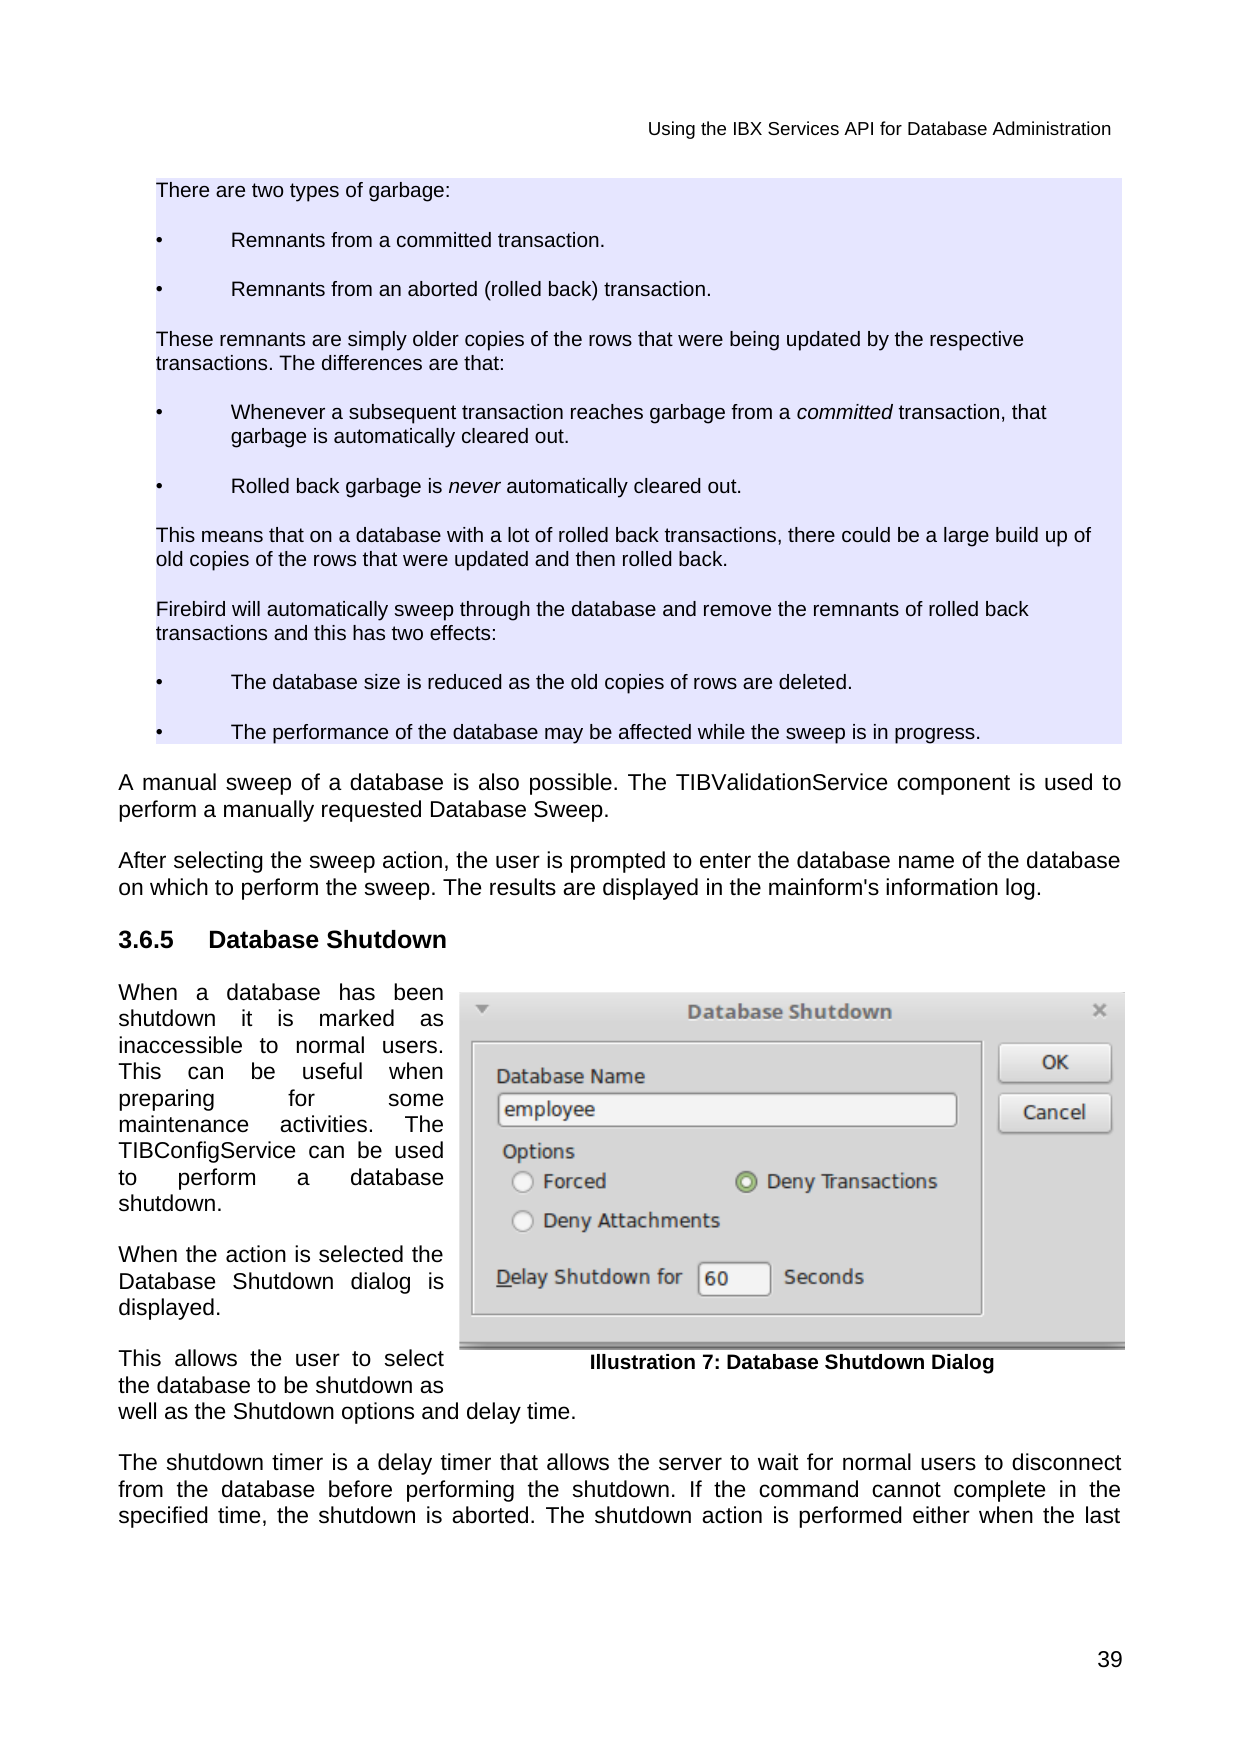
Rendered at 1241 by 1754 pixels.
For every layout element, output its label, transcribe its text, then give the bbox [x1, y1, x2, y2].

text The shutdown timer is a delay timer that allows the server to wait for normal users to disconnect from the database before performing the shutdown. If the command cannot complete in the specified time, the shutdown is aborted. The shutdown action is performed either when the last [118, 1449, 1122, 1528]
text This allows the user to select the database to be shutdown as well as the Shutdown options and delay time. [118, 1345, 1122, 1424]
text When a database has been shutdown it is marked as inaccessible to normal users. This can be useful when preparing for some maintenance activities. The TIBConfigService can be used to perform a database shutdown. [118, 979, 1125, 1216]
list Remnants from a committed transaction. [156, 228, 1122, 252]
text After selecting the sweep action, the user is prompted to enter the database name of the database on which to perform the sweep. The results are displayed in the mainform's information log. [118, 847, 1122, 900]
text When the action is selected the Database Shutdown dialog is displayed. [118, 1241, 459, 1320]
list Whenever a subsequent transaction reaches garbage from a committed transaction, that garbage is automatically cleared out. [156, 400, 1122, 448]
list The performance of the database may be affected while the sweep is in progress. [156, 720, 1122, 744]
list Rolled back garbage is never automatically cleared out. [156, 474, 1122, 498]
text Firebird will automatically sweep through the database and remove the remnants of rolled back transactions and this has two effects: [156, 597, 1122, 645]
list Remnants from an aborted (rolled back) transaction. [156, 277, 1122, 301]
picture [459, 992, 1125, 1350]
list The database size is reduced as the old copies of rows are deleted. [156, 670, 1122, 694]
subtitle Database Shutdown [118, 925, 1122, 953]
text A manual sweep of a database is also possible. The TIBValidationService component is used to perform a manually requested Database Sweep. [118, 769, 1122, 822]
text This means that on a database with a lot of rolled back transactions, there could be a large build up of old copies of the rows that were updated and then rolled back. [156, 523, 1122, 571]
text There are two types of garbage: [156, 178, 1122, 202]
text Illustration 7: Database Shutdown Dialog [459, 1350, 1125, 1374]
text These remnants are simply older copies of the rows that were being updated by the respective transactions. The differences are that: [156, 327, 1122, 375]
